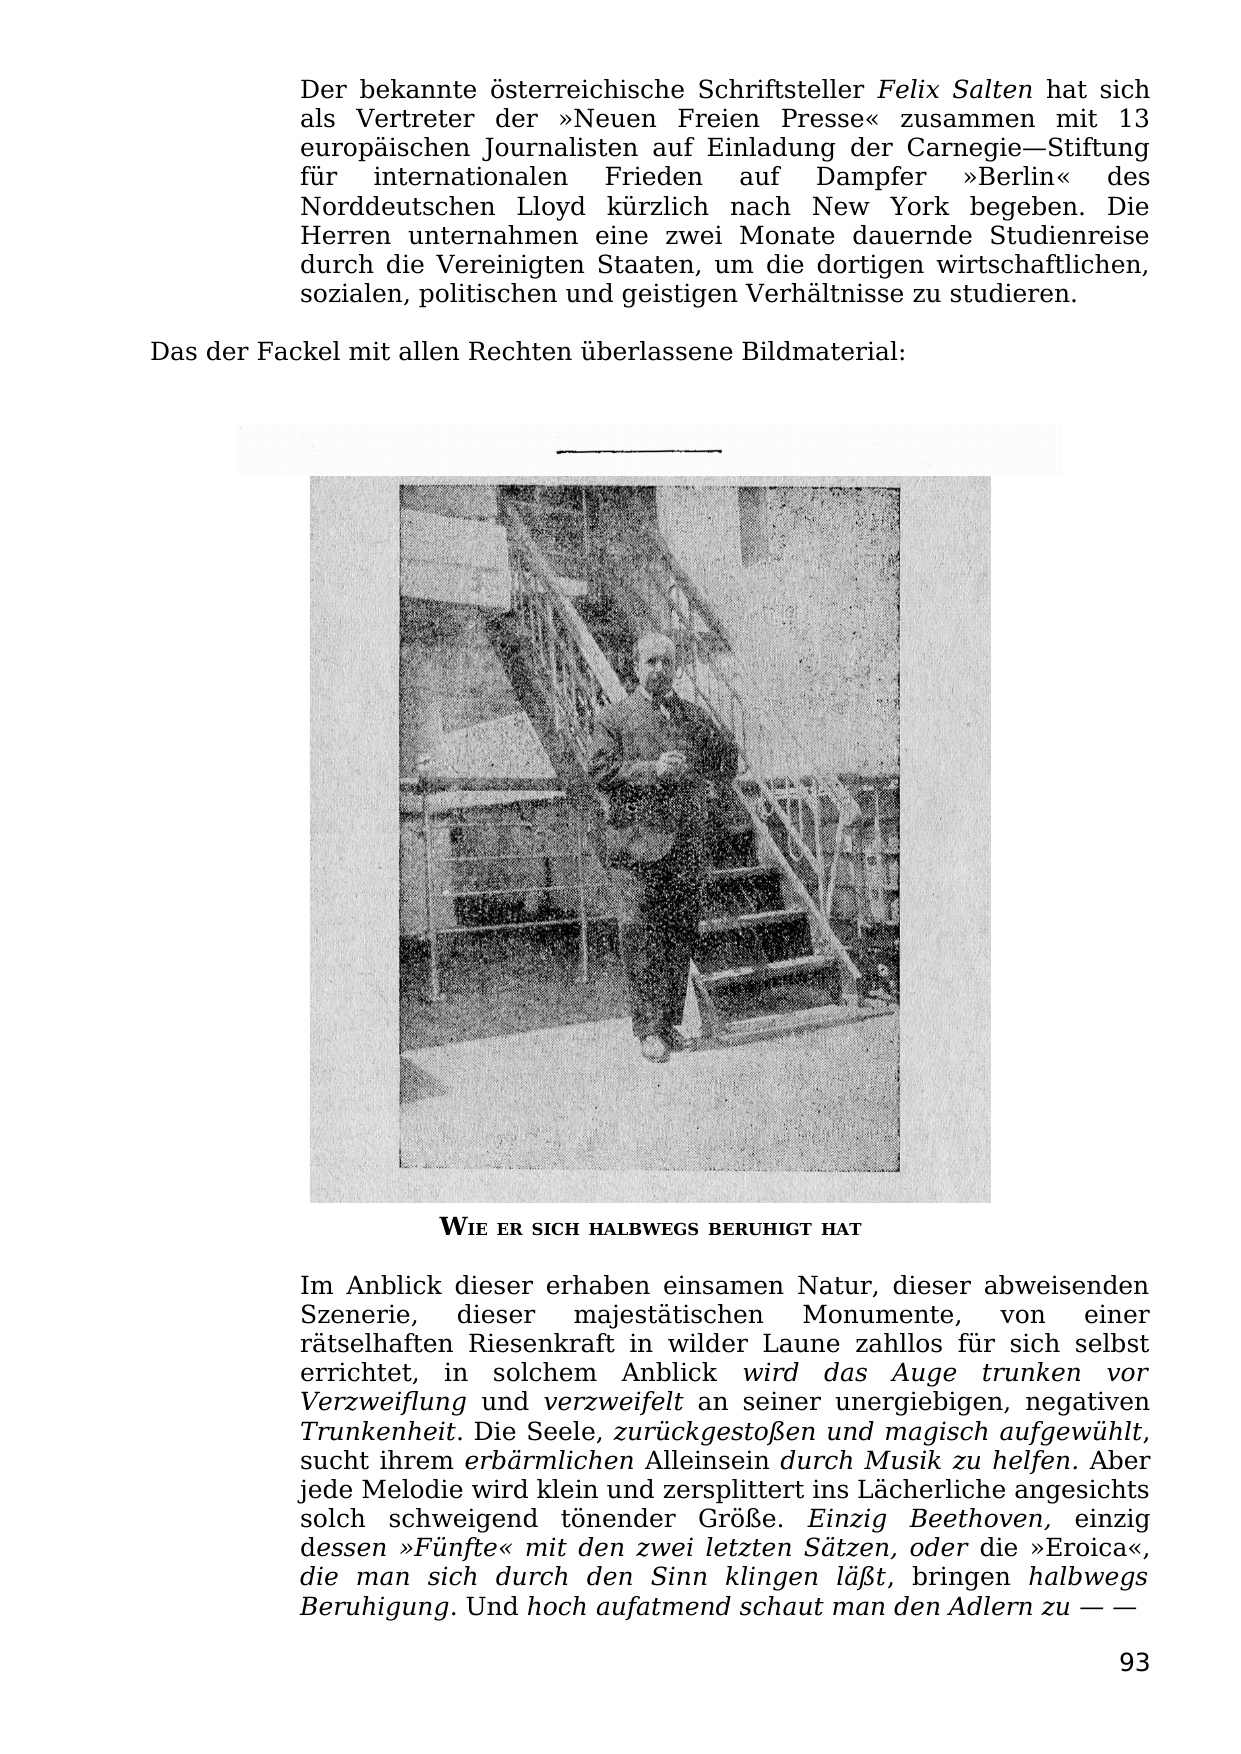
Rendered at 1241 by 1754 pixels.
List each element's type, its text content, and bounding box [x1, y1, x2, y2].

text Im Anblick dieser erhaben einsamen Natur, dieser abweisenden Szenerie, dieser majestätischen Monumente, von einer rätselhaften Riesenkraft in wilder Laune zahllos für sich selbst errichtet, in solchem Anblick wird das Auge trunken vor Verzweiflung und verzweifelt an seiner unergiebigen, negativen Trunkenheit. Die Seele, zurückgestoßen und magisch aufgewühlt, sucht ihrem erbärmlichen Alleinsein durch Musik zu helfen. Aber jede Melodie wird klein und zersplittert ins Lächerliche angesichts solch schweigend tönender Größe. Einzig Beethoven, einzig dessen »Fünfte« mit den zwei letzten Sätzen, oder die »Eroica«, die man sich durch den Sinn klingen läßt, bringen halbwegs Beruhigung. Und hoch aufatmend schaut man den Adlern zu — — [300, 1271, 1151, 1621]
text Der bekannte österreichische Schriftsteller Felix Salten hat sich als Vertreter der »Neuen Freien Presse« zusammen mit 13 europäischen Journalisten auf Einladung der Carnegie—Stiftung für internationalen Frieden auf Dampfer »Berlin« des Norddeutschen Lloyd kürzlich nach New York begeben. Die Herren unternahmen eine zwei Monate dauernde Studienreise durch die Vereinigten Staaten, um die dortigen wirtschaftlichen, sozialen, politischen und geistigen Verhältnisse zu studieren. [300, 75, 1151, 308]
picture [237, 425, 1063, 1203]
text Das der Fackel mit allen Rechten überlassene Bildmaterial: [150, 337, 1151, 367]
text Wie er sich halbwegs beruhigt hat [150, 1203, 1151, 1242]
